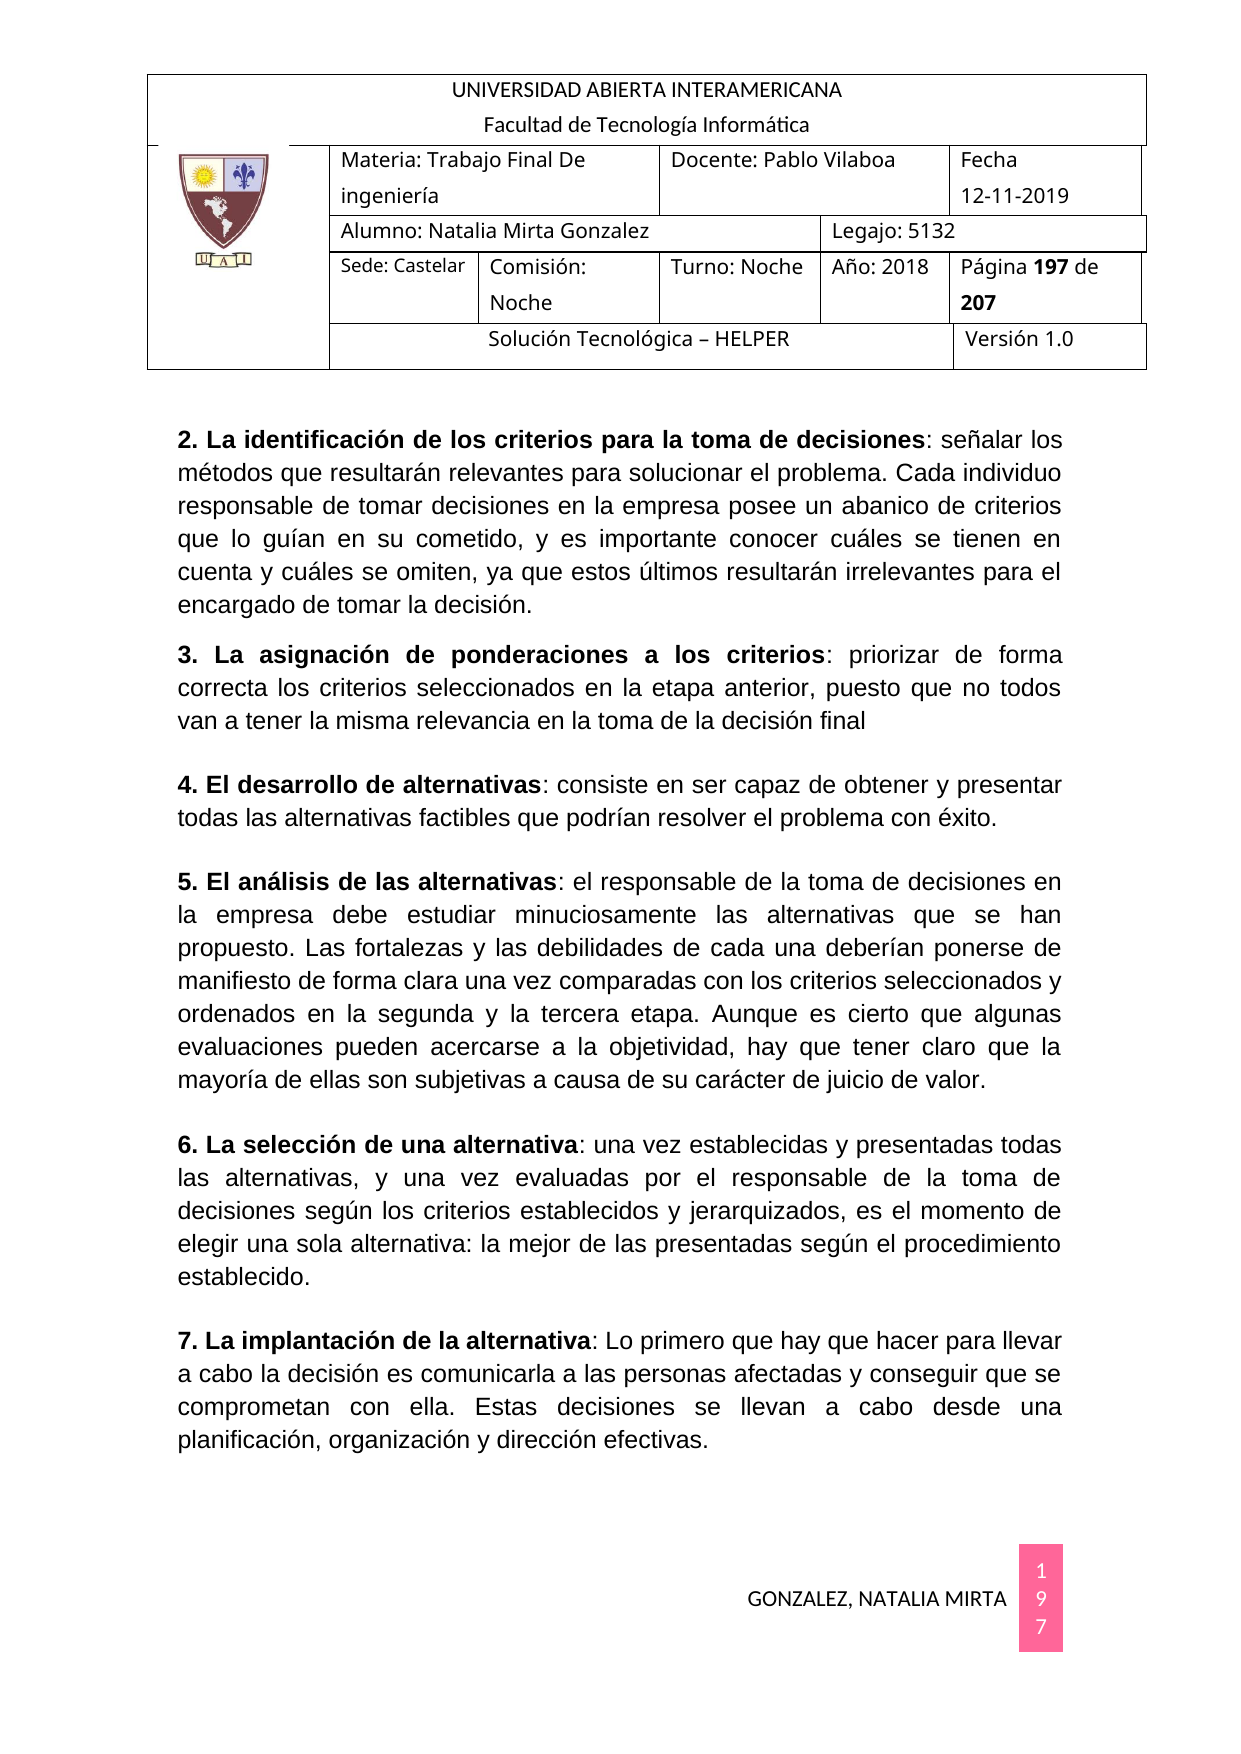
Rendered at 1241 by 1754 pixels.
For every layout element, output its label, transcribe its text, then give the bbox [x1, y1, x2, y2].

text 7. La implantación de la alternativa: Lo primero que hay que hacer para llevar a cabo la decisión es comunicarla a las personas afectadas y conseguir que se comprometan con ella. Estas decisiones se llevan a cabo desde una planificación, organización y dirección efectivas. [177, 1326, 1063, 1454]
text 6. La selección de una alternativa: una vez establecidas y presentadas todas las alternativas, y una vez evaluadas por el responsable de la toma de decisiones según los criterios establecidos y jerarquizados, es el momento de elegir una sola alternativa: la mejor de las presentadas según el procedimiento establecido. [177, 1130, 1063, 1291]
text 2. La identificación de los criterios para la toma de decisiones: señalar los métodos que resultarán relevantes para solucionar el problema. Cada individuo responsable de tomar decisiones en la empresa posee un abanico de criterios que lo guían en su cometido, y es importante conocer cuáles se tienen en cuenta y cuáles se omiten, ya que estos últimos resultarán irrelevantes para el encargado de tomar la decisión. [177, 425, 1063, 619]
text 4. El desarrollo de alternativas: consiste en ser capaz de obtener y presentar todas las alternativas factibles que podrían resolver el problema con éxito. [177, 770, 1063, 832]
text 5. El análisis de las alternativas: el responsable de la toma de decisiones en la empresa debe estudiar minuciosamente las alternativas que se han propuesto. Las fortalezas y las debilidades de cada una deberían ponerse de manifiesto de forma clara una vez comparadas con los criterios seleccionados y ordenados en la segunda y la tercera etapa. Aunque es cierto que algunas evaluaciones pueden acercarse a la objetividad, hay que tener claro que la mayoría de ellas son subjetivas a causa de su carácter de juicio de valor. [177, 867, 1063, 1094]
text 3. La asignación de ponderaciones a los criterios: priorizar de forma correcta los criterios seleccionados en la etapa anterior, puesto que no todos van a tener la misma relevancia en la toma de la decisión final [177, 640, 1063, 734]
